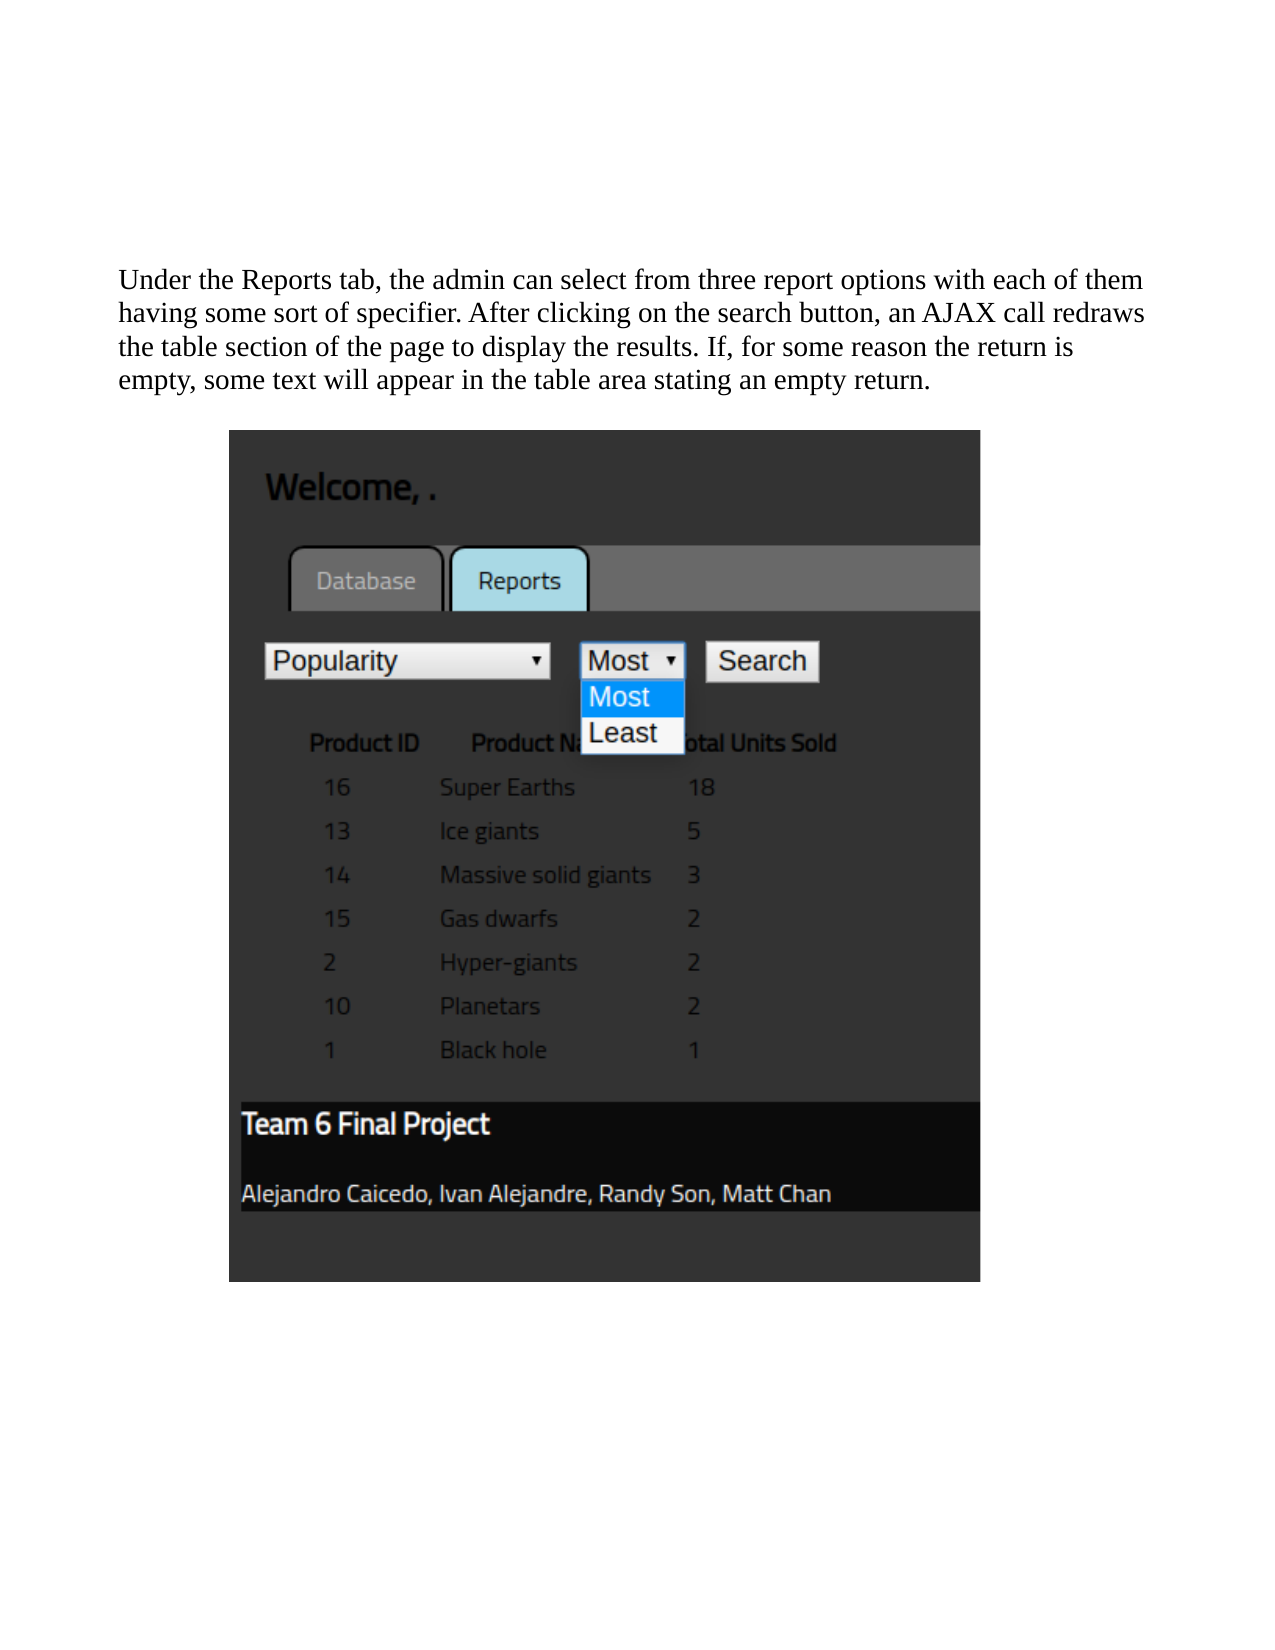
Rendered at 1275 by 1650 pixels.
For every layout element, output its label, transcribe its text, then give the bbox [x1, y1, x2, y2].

text Under the Reports tab, the admin can select from three report options with each of them having some sort of specifier. After clicking on the search button, an AJAX call redraws the table section of the page to display the results. If, for some reason the return is empty, some text will appear in the table area stating an empty return. [118, 262, 1157, 396]
picture [229, 430, 981, 1282]
